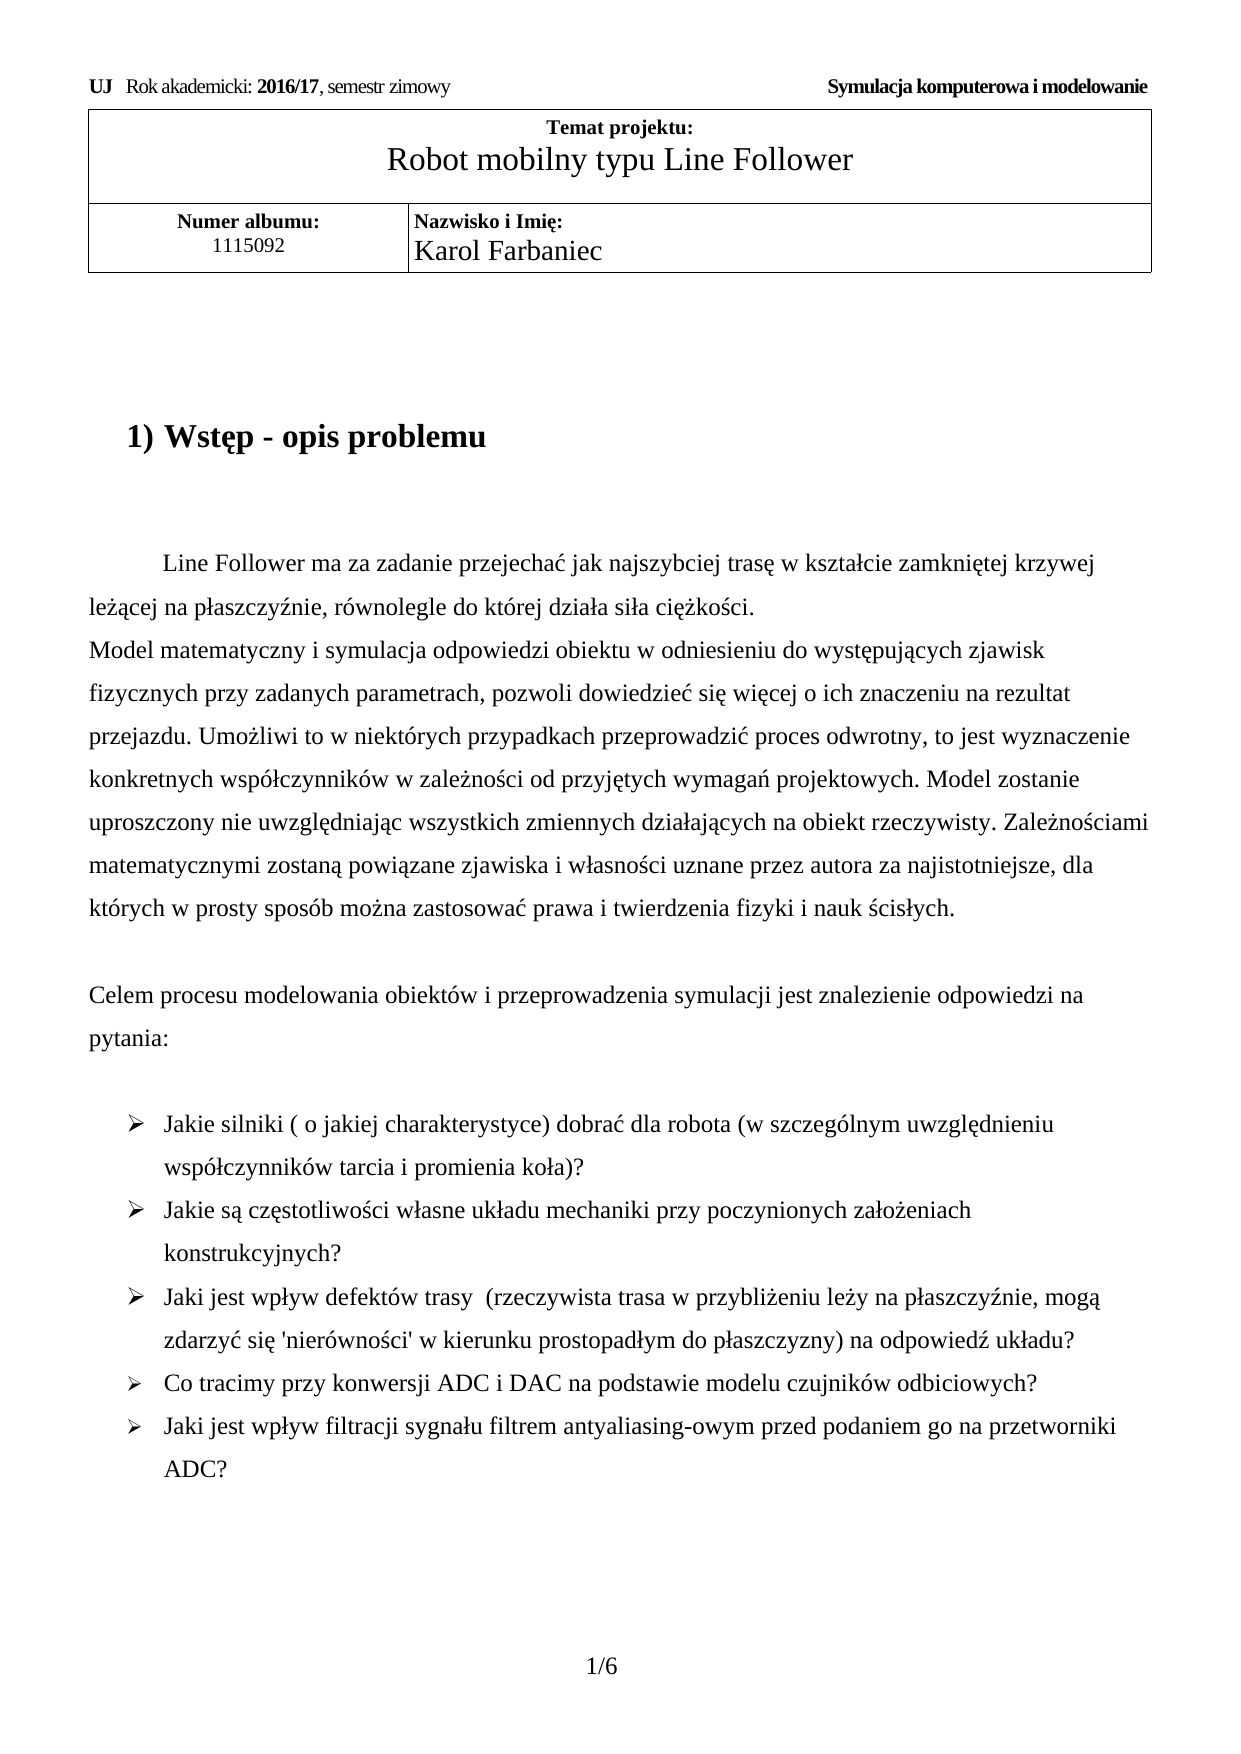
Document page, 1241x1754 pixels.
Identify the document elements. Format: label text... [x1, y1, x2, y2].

list Wstęp - opis problemu [126, 416, 1152, 454]
text Line Follower ma za zadanie przejechać jak najszybciej trasę w kształcie zamkniętej krzywej leżącej na płaszczyźnie, równolegle do której działa siła ciężkości. [88, 548, 1152, 620]
list Jakie silniki ( o jakiej charakterystyce) dobrać dla robota (w szczególnym uwzględnieniu współczynników tarcia i promienia koła)? [126, 1109, 1152, 1181]
list Jaki jest wpływ filtracji sygnału filtrem antyaliasing-owym przed podaniem go na przetworniki ADC? [126, 1411, 1152, 1483]
text Celem procesu modelowania obiektów i przeprowadzenia symulacji jest znalezienie odpowiedzi na pytania: [88, 980, 1152, 1052]
table_header Temat projektu: Robot mobilny typu Line Follower [89, 110, 1151, 203]
text Model matematyczny i symulacja odpowiedzi obiektu w odniesieniu do występujących zjawisk fizycznych przy zadanych parametrach, pozwoli dowiedzieć się więcej o ich znaczeniu na rezultat przejazdu. Umożliwi to w niektórych przypadkach przeprowadzić proces odwrotny, to jest wyznaczenie konkretnych współczynników w zależności od przyjętych wymagań projektowych. Model zostanie uproszczony nie uwzględniając wszystkich zmiennych działających na obiekt rzeczywisty. Zależnościami matematycznymi zostaną powiązane zjawiska i własności uznane przez autora za najistotniejsze, dla których w prosty sposób można zastosować prawa i twierdzenia fizyki i nauk ścisłych. [88, 635, 1152, 922]
list Jaki jest wpływ defektów trasy (rzeczywista trasa w przybliżeniu leży na płaszczyźnie, mogą zdarzyć się 'nierówności' w kierunku prostopadłym do płaszczyzny) na odpowiedź układu? [126, 1282, 1152, 1353]
table_cell Numer albumu: 1115092 [89, 204, 408, 272]
list Jakie są częstotliwości własne układu mechaniki przy poczynionych założeniach konstrukcyjnych? [126, 1195, 1152, 1267]
list Co tracimy przy konwersji ADC i DAC na podstawie modelu czujników odbiciowych? [126, 1368, 1152, 1397]
table_cell Nazwisko i Imię: Karol Farbaniec [409, 204, 1151, 272]
